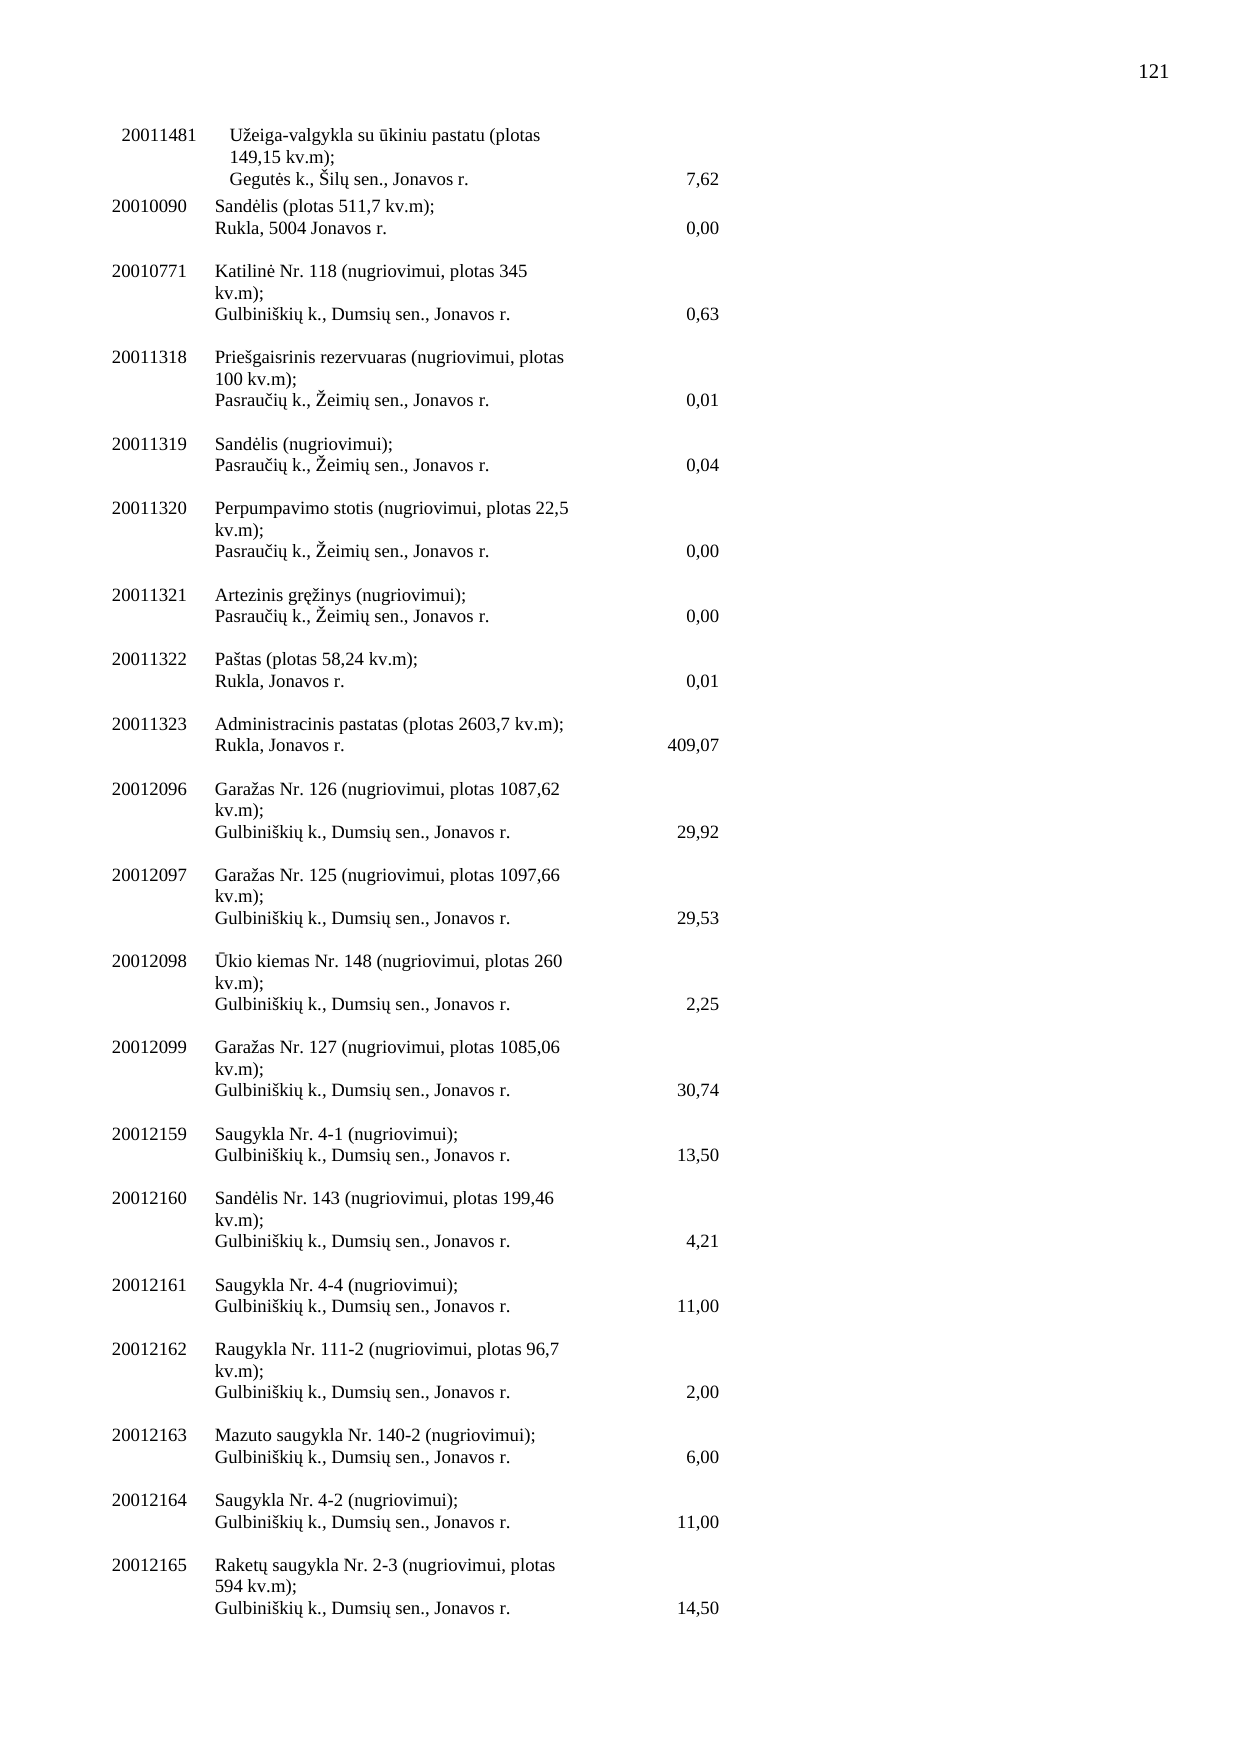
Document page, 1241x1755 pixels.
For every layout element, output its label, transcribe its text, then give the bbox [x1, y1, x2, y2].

table_cell [1104, 1338, 1192, 1424]
table_cell 20012163 [100, 1424, 203, 1489]
table_cell [1104, 433, 1192, 497]
table_cell [735, 497, 853, 583]
table_cell [971, 1554, 1104, 1640]
table_cell [853, 1554, 971, 1640]
table_cell [735, 260, 853, 346]
table_cell 11,00 [587, 1274, 735, 1338]
table_cell [971, 1274, 1104, 1338]
table_cell [1104, 118, 1192, 195]
table_cell [971, 713, 1104, 777]
table_cell 0,00 [587, 584, 735, 648]
table_cell 20011322 [100, 648, 203, 713]
table_cell 13,50 [587, 1123, 735, 1187]
table_cell [735, 950, 853, 1036]
table_cell 14,50 [587, 1554, 735, 1640]
table_cell [853, 346, 971, 432]
table_cell [853, 195, 971, 260]
table_cell [971, 1424, 1104, 1489]
table_cell [1104, 864, 1192, 950]
table_cell [735, 1489, 853, 1554]
table_cell [971, 950, 1104, 1036]
table_cell [735, 433, 853, 497]
table_cell [1104, 648, 1192, 713]
table_cell 20011321 [100, 584, 203, 648]
table_cell Paštas (plotas 58,24 kv.m); Rukla, Jonavos r. [203, 648, 587, 713]
table_cell [971, 433, 1104, 497]
table_cell [1104, 260, 1192, 346]
table_cell 7,62 [587, 118, 735, 195]
table_cell [1104, 584, 1192, 648]
table_cell [735, 195, 853, 260]
table_cell Sandėlis (plotas 511,7 kv.m); Rukla, 5004 Jonavos r. [203, 195, 587, 260]
table_cell [735, 1554, 853, 1640]
table_cell 0,00 [587, 195, 735, 260]
table_cell Raugykla Nr. 111-2 (nugriovimui, plotas 96,7 kv.m); Gulbiniškių k., Dumsių sen., Jonavos r. [203, 1338, 587, 1424]
table_cell [971, 497, 1104, 583]
table_cell Administracinis pastatas (plotas 2603,7 kv.m); Rukla, Jonavos r. [203, 713, 587, 777]
table_cell 11,00 [587, 1489, 735, 1554]
table_cell [1104, 1424, 1192, 1489]
table_cell [853, 1036, 971, 1122]
table_cell Ūkio kiemas Nr. 148 (nugriovimui, plotas 260 kv.m); Gulbiniškių k., Dumsių sen., Jonavos r. [203, 950, 587, 1036]
table_cell [1104, 1274, 1192, 1338]
table_cell [735, 1274, 853, 1338]
table_cell Užeiga-valgykla su ūkiniu pastatu (plotas 149,15 kv.m); Gegutės k., Šilų sen., Jonavos r. [218, 118, 587, 195]
table_cell [735, 1123, 853, 1187]
table_cell Raketų saugykla Nr. 2-3 (nugriovimui, plotas 594 kv.m); Gulbiniškių k., Dumsių sen., Jonavos r. [203, 1554, 587, 1640]
table_cell [1104, 346, 1192, 432]
table_cell Katilinė Nr. 118 (nugriovimui, plotas 345 kv.m); Gulbiniškių k., Dumsių sen., Jonavos r. [203, 260, 587, 346]
table_cell 0,01 [587, 648, 735, 713]
table_cell Garažas Nr. 126 (nugriovimui, plotas 1087,62 kv.m); Gulbiniškių k., Dumsių sen., Jonavos r. [203, 778, 587, 864]
table_cell [853, 1123, 971, 1187]
table_cell [971, 118, 1104, 195]
table_cell 20011323 [100, 713, 203, 777]
table_cell [971, 648, 1104, 713]
table_cell 20011319 [100, 433, 203, 497]
table_cell 2,25 [587, 950, 735, 1036]
table_cell Saugykla Nr. 4-2 (nugriovimui); Gulbiniškių k., Dumsių sen., Jonavos r. [203, 1489, 587, 1554]
table_cell 20011320 [100, 497, 203, 583]
table_cell [735, 713, 853, 777]
table_cell Perpumpavimo stotis (nugriovimui, plotas 22,5 kv.m); Pasraučių k., Žeimių sen., Jonavos r. [203, 497, 587, 583]
table_cell 0,63 [587, 260, 735, 346]
table_cell [971, 778, 1104, 864]
table_cell [1104, 1123, 1192, 1187]
table_cell 29,92 [587, 778, 735, 864]
table_cell [1104, 713, 1192, 777]
table_cell 6,00 [587, 1424, 735, 1489]
table_cell 20012159 [100, 1123, 203, 1187]
table_cell [1104, 950, 1192, 1036]
table_cell 20011318 [100, 346, 203, 432]
table_cell 29,53 [587, 864, 735, 950]
table_cell [1104, 497, 1192, 583]
table_cell [735, 584, 853, 648]
table_cell [971, 1036, 1104, 1122]
table_cell 20012096 [100, 778, 203, 864]
table_cell [1104, 1489, 1192, 1554]
table_cell 20012160 [100, 1187, 203, 1273]
table_cell [971, 260, 1104, 346]
table_cell [853, 713, 971, 777]
table_cell [971, 1489, 1104, 1554]
table_cell 20012164 [100, 1489, 203, 1554]
table_cell [853, 1187, 971, 1273]
table_cell [971, 1338, 1104, 1424]
table_cell [735, 346, 853, 432]
table_cell 0,01 [587, 346, 735, 432]
table_cell [1104, 778, 1192, 864]
table_cell [853, 950, 971, 1036]
table_cell [735, 1036, 853, 1122]
table_cell [853, 260, 971, 346]
table_cell [971, 584, 1104, 648]
table_cell Garažas Nr. 125 (nugriovimui, plotas 1097,66 kv.m); Gulbiniškių k., Dumsių sen., Jonavos r. [203, 864, 587, 950]
table_cell [735, 1338, 853, 1424]
table_cell [1104, 1187, 1192, 1273]
table_cell [735, 778, 853, 864]
table_cell 20012165 [100, 1554, 203, 1640]
table_cell Mazuto saugykla Nr. 140-2 (nugriovimui); Gulbiniškių k., Dumsių sen., Jonavos r. [203, 1424, 587, 1489]
table_cell 20010090 [100, 195, 203, 260]
table_cell [971, 346, 1104, 432]
table_cell [971, 864, 1104, 950]
table_cell [853, 497, 971, 583]
table_cell 20010771 [100, 260, 203, 346]
table_cell Sandėlis Nr. 143 (nugriovimui, plotas 199,46 kv.m); Gulbiniškių k., Dumsių sen., Jonavos r. [203, 1187, 587, 1273]
table_cell [853, 118, 971, 195]
table_cell 0,00 [587, 497, 735, 583]
table_cell 20012098 [100, 950, 203, 1036]
table_cell Sandėlis (nugriovimui); Pasraučių k., Žeimių sen., Jonavos r. [203, 433, 587, 497]
table_cell Artezinis gręžinys (nugriovimui); Pasraučių k., Žeimių sen., Jonavos r. [203, 584, 587, 648]
table_cell [1104, 1036, 1192, 1122]
table_cell [735, 118, 853, 195]
table_cell 409,07 [587, 713, 735, 777]
table_cell [735, 864, 853, 950]
table_cell 0,04 [587, 433, 735, 497]
table_cell [971, 1187, 1104, 1273]
table_cell [853, 778, 971, 864]
table_cell [853, 1338, 971, 1424]
table_cell 2,00 [587, 1338, 735, 1424]
table_cell 20012099 [100, 1036, 203, 1122]
table_cell 4,21 [587, 1187, 735, 1273]
table_cell 30,74 [587, 1036, 735, 1122]
table_cell [971, 195, 1104, 260]
table_cell [735, 648, 853, 713]
table_cell 20011481 [100, 118, 218, 195]
table_cell [853, 584, 971, 648]
table_cell 20012162 [100, 1338, 203, 1424]
table_cell 20012097 [100, 864, 203, 950]
table_cell [735, 1424, 853, 1489]
table_cell Saugykla Nr. 4-4 (nugriovimui); Gulbiniškių k., Dumsių sen., Jonavos r. [203, 1274, 587, 1338]
table_cell 20012161 [100, 1274, 203, 1338]
table_cell [853, 1274, 971, 1338]
table_cell [1104, 195, 1192, 260]
table_cell [1104, 1554, 1192, 1640]
table_cell [853, 433, 971, 497]
table_cell [853, 1424, 971, 1489]
table_cell [735, 1187, 853, 1273]
table_cell [853, 648, 971, 713]
table_cell [853, 864, 971, 950]
table_cell Garažas Nr. 127 (nugriovimui, plotas 1085,06 kv.m); Gulbiniškių k., Dumsių sen., Jonavos r. [203, 1036, 587, 1122]
table_cell [971, 1123, 1104, 1187]
table_cell [853, 1489, 971, 1554]
table_cell Priešgaisrinis rezervuaras (nugriovimui, plotas 100 kv.m); Pasraučių k., Žeimių sen., Jonavos r. [203, 346, 587, 432]
table_cell Saugykla Nr. 4-1 (nugriovimui); Gulbiniškių k., Dumsių sen., Jonavos r. [203, 1123, 587, 1187]
